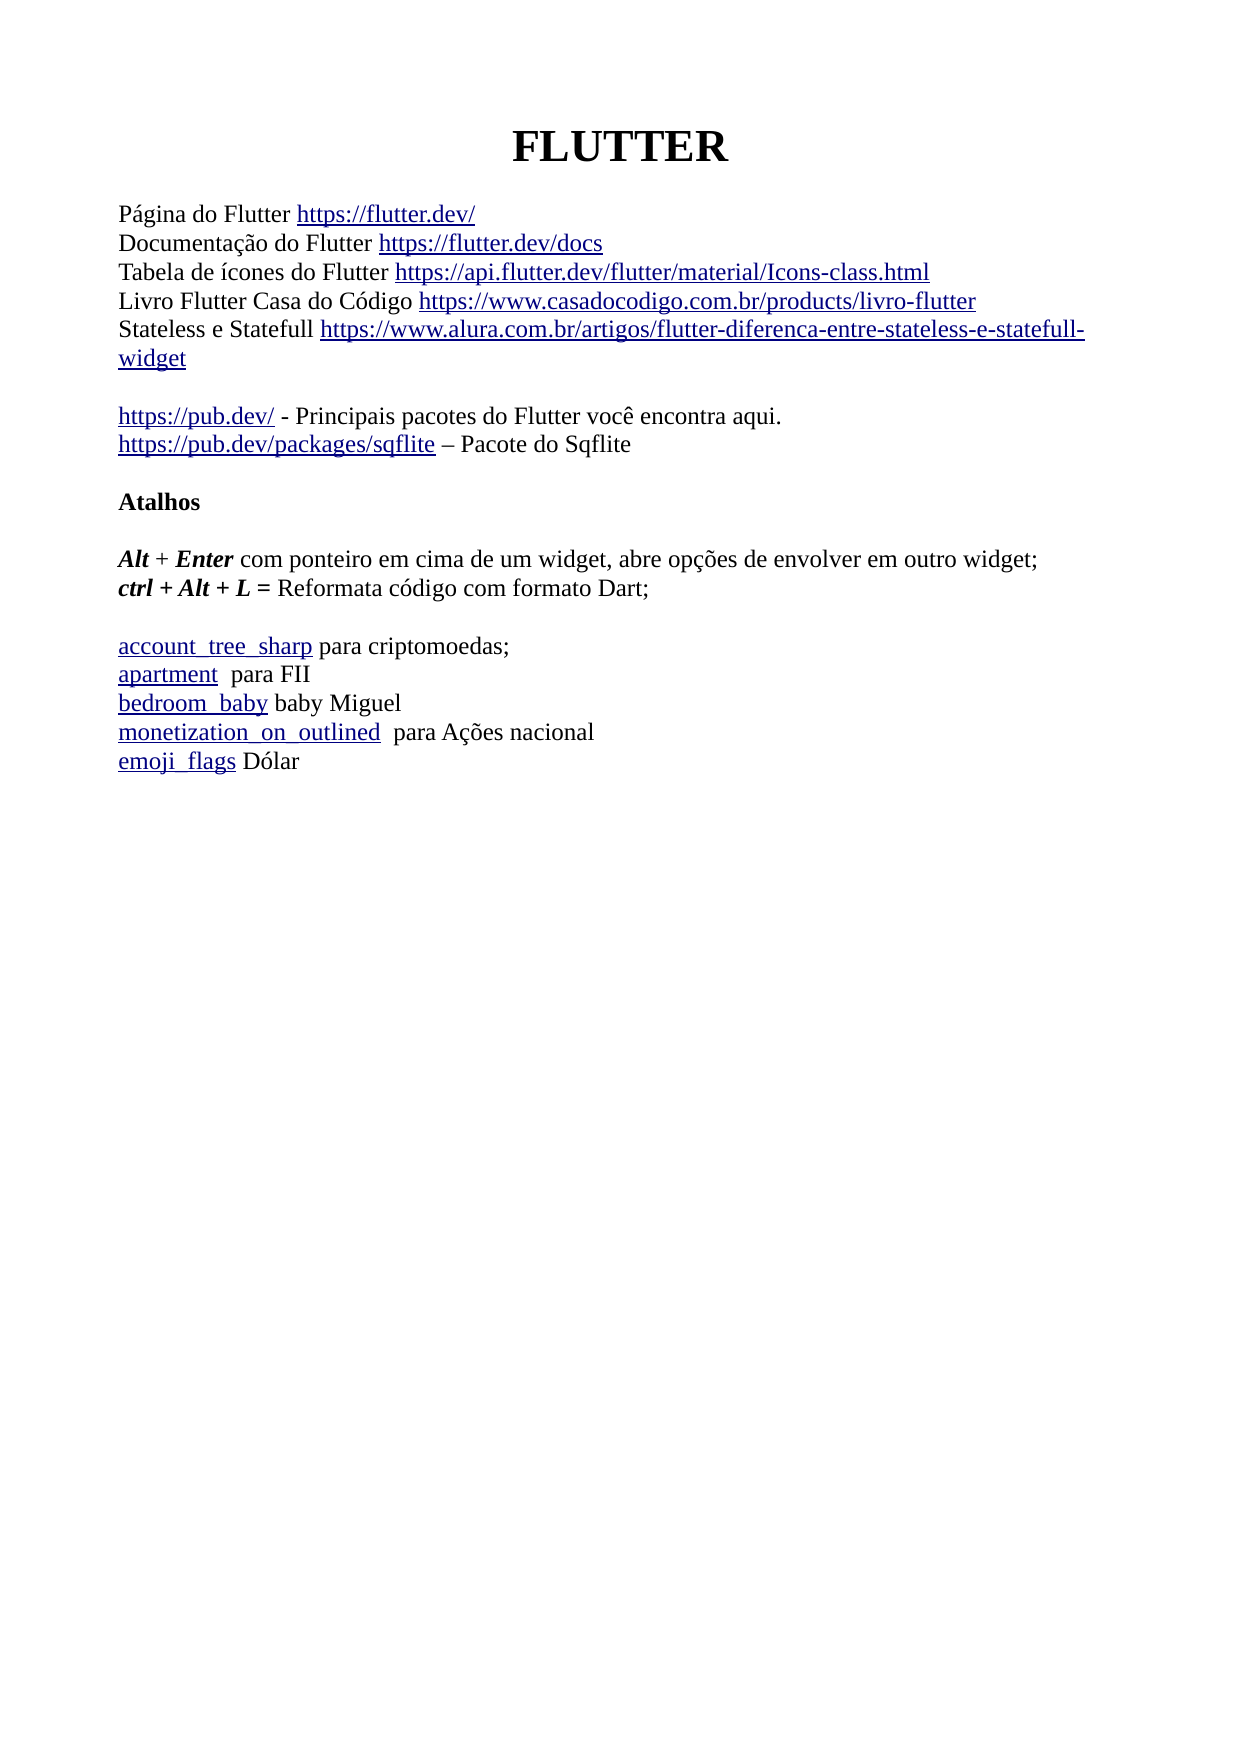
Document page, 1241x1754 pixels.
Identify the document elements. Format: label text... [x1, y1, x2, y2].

text bedroom_baby baby Miguel [118, 688, 1122, 717]
text Tabela de ícones do Flutter https://api.flutter.dev/flutter/material/Icons-class.html [118, 257, 1122, 286]
text Livro Flutter Casa do Código https://www.casadocodigo.com.br/products/livro-flutter [118, 286, 1122, 314]
text Stateless e Statefull https://www.alura.com.br/artigos/flutter-diferenca-entre-stateless-e-statefull-widget [118, 314, 1122, 372]
text apartment para FII [118, 659, 1122, 688]
text Alt + Enter com ponteiro em cima de um widget, abre opções de envolver em outro widget; [118, 544, 1122, 573]
text monetization_on_outlined para Ações nacional [118, 717, 1122, 746]
text ctrl + Alt + L = Reformata código com formato Dart; [118, 573, 1122, 602]
text account_tree_sharp para criptomoedas; [118, 631, 1122, 659]
text Página do Flutter https://flutter.dev/ [118, 199, 1122, 228]
text Documentação do Flutter https://flutter.dev/docs [118, 228, 1122, 257]
text emoji_flags Dólar [118, 746, 1122, 774]
text FLUTTER [118, 118, 1122, 171]
text https://pub.dev/packages/sqflite – Pacote do Sqflite [118, 429, 1122, 458]
text https://pub.dev/ - Principais pacotes do Flutter você encontra aqui. [118, 401, 1122, 429]
text Atalhos [118, 487, 1122, 516]
